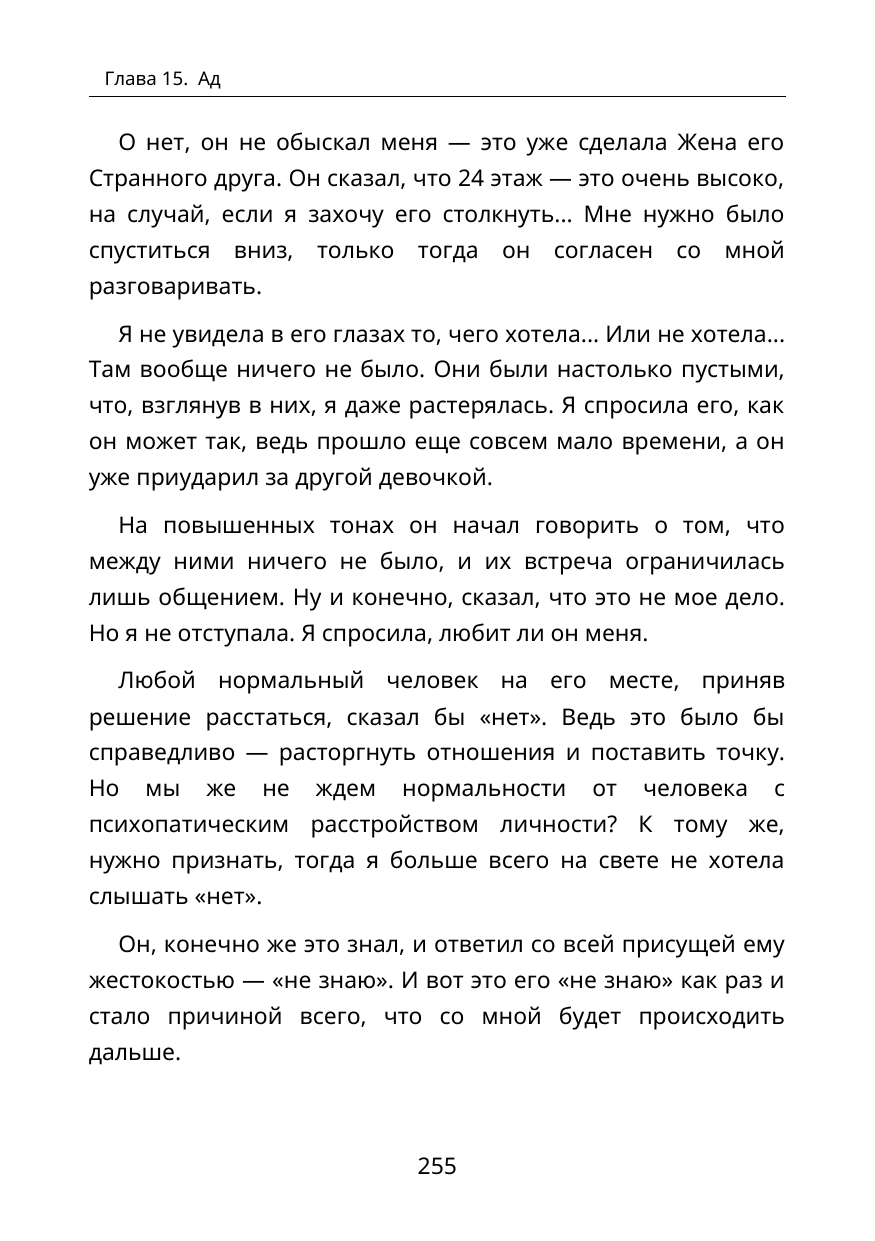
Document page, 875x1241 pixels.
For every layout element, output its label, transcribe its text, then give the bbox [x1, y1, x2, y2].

text Я не увидела в его глазах то, чего хотела... Или не хотела... Там вообще ничего не было. Они были настолько пустыми, что, взглянув в них, я даже растерялась. Я спросила его, как он может так, ведь прошло еще совсем мало времени, а он уже приударил за другой девочкой. [88, 317, 786, 492]
text О нет, он не обыскал меня — это уже сделала Жена его Странного друга. Он сказал, что 24 этаж — это очень высоко, на случай, если я захочу его столкнуть... Мне нужно было спуститься вниз, только тогда он согласен со мной разговаривать. [88, 126, 786, 301]
text Он, конечно же это знал, и ответил со всей присущей ему жестокостью — «не знаю». И вот это его «не знаю» как раз и стало причиной всего, что со мной будет происходить дальше. [88, 928, 786, 1067]
text На повышенных тонах он начал говорить о том, что между ними ничего не было, и их встреча ограничилась лишь общением. Ну и конечно, сказал, что это не мое дело. Но я не отступала. Я спросила, любит ли он меня. [88, 509, 786, 648]
text Любой нормальный человек на его месте, приняв решение расстаться, сказал бы «нет». Ведь это было бы справедливо — расторгнуть отношения и поставить точку. Но мы же не ждем нормальности от человека с психопатическим расстройством личности? К тому же, нужно признать, тогда я больше всего на свете не хотела слышать «нет». [88, 664, 786, 911]
